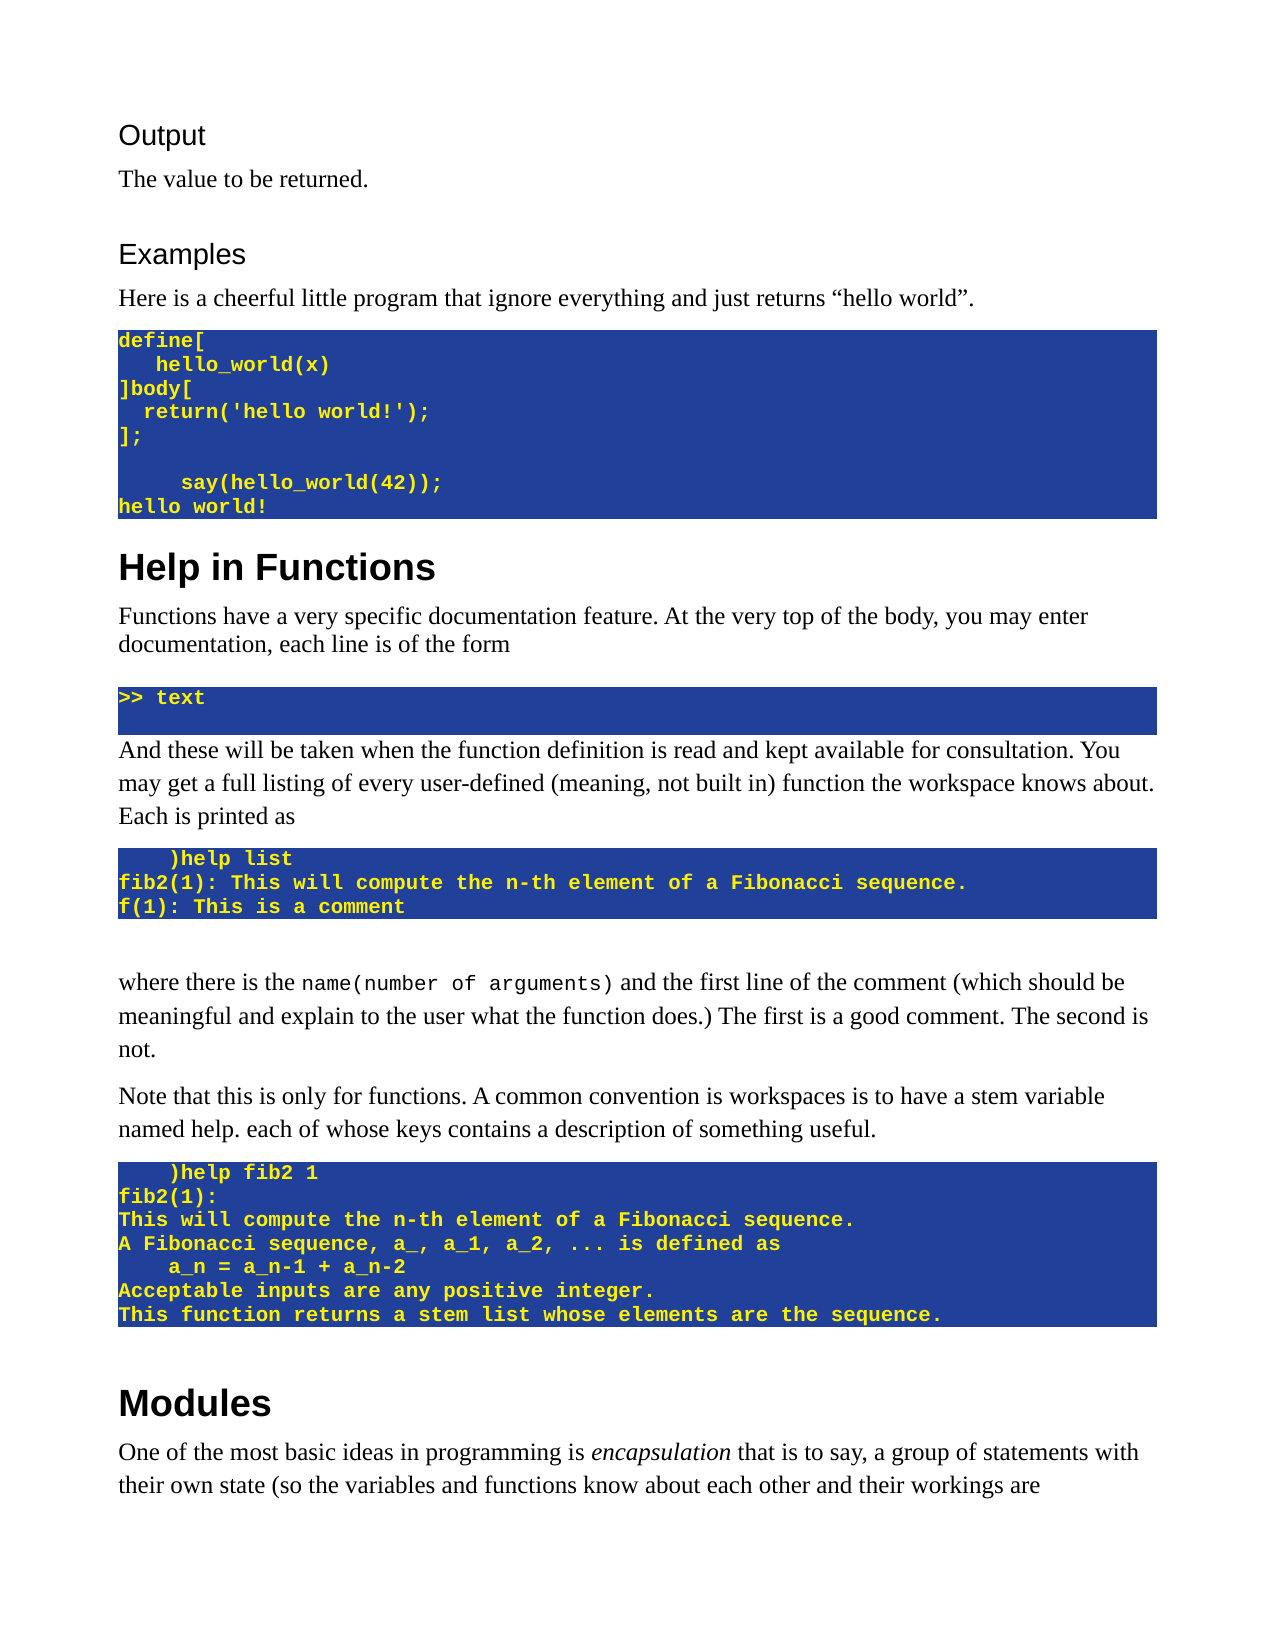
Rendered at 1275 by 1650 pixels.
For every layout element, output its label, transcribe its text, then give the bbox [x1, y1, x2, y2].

text where there is the name(number of arguments) and the first line of the comment (which should be meaningful and explain to the user what the function does.) The first is a good comment. The second is not. [118, 967, 1157, 1062]
text fib2(1): This will compute the n-th element of a Fibonacci sequence. [118, 872, 1157, 896]
text Here is a cheerful little program that ignore everything and just returns “hello world”. [118, 283, 1157, 312]
text hello world! [118, 496, 1157, 519]
text A Fibonacci sequence, a_, a_1, a_2, ... is defined as [118, 1233, 1157, 1257]
subtitle Help in Functions [118, 544, 1157, 588]
text say(hello_world(42)); [118, 472, 1157, 496]
text )help fib2 1 [118, 1162, 1157, 1186]
text define[ [118, 330, 1157, 354]
text ]; [118, 425, 1157, 449]
subtitle Examples [118, 237, 1157, 270]
text This function returns a stem list whose elements are the sequence. [118, 1304, 1157, 1327]
text This will compute the n-th element of a Fibonacci sequence. [118, 1209, 1157, 1233]
text Note that this is only for functions. A common convention is workspaces is to have a stem variable named help. each of whose keys contains a description of something useful. [118, 1081, 1157, 1143]
text Acceptable inputs are any positive integer. [118, 1280, 1157, 1304]
text And these will be taken when the function definition is read and kept available for consultation. You may get a full listing of every user-defined (meaning, not built in) function the workspace knows about. Each is printed as [118, 735, 1157, 829]
text )help list [118, 848, 1157, 872]
subtitle Modules [118, 1381, 1157, 1425]
text fib2(1): [118, 1186, 1157, 1209]
text Functions have a very specific documentation feature. At the very top of the body, you may enter documentation, each line is of the form [118, 601, 1157, 658]
subtitle Output [118, 118, 1157, 152]
text return('hello world!'); [118, 401, 1157, 425]
text a_n = a_n-1 + a_n-2 [118, 1257, 1157, 1280]
text >> text [118, 687, 1157, 711]
text f(1): This is a comment [118, 896, 1157, 919]
text One of the most basic ideas in programming is encapsulation that is to say, a group of statements with their own state (so the variables and functions know about each other and their workings are [118, 1437, 1157, 1499]
text ]body[ [118, 378, 1157, 401]
text The value to be returned. [118, 164, 1157, 193]
text hello_world(x) [118, 354, 1157, 378]
